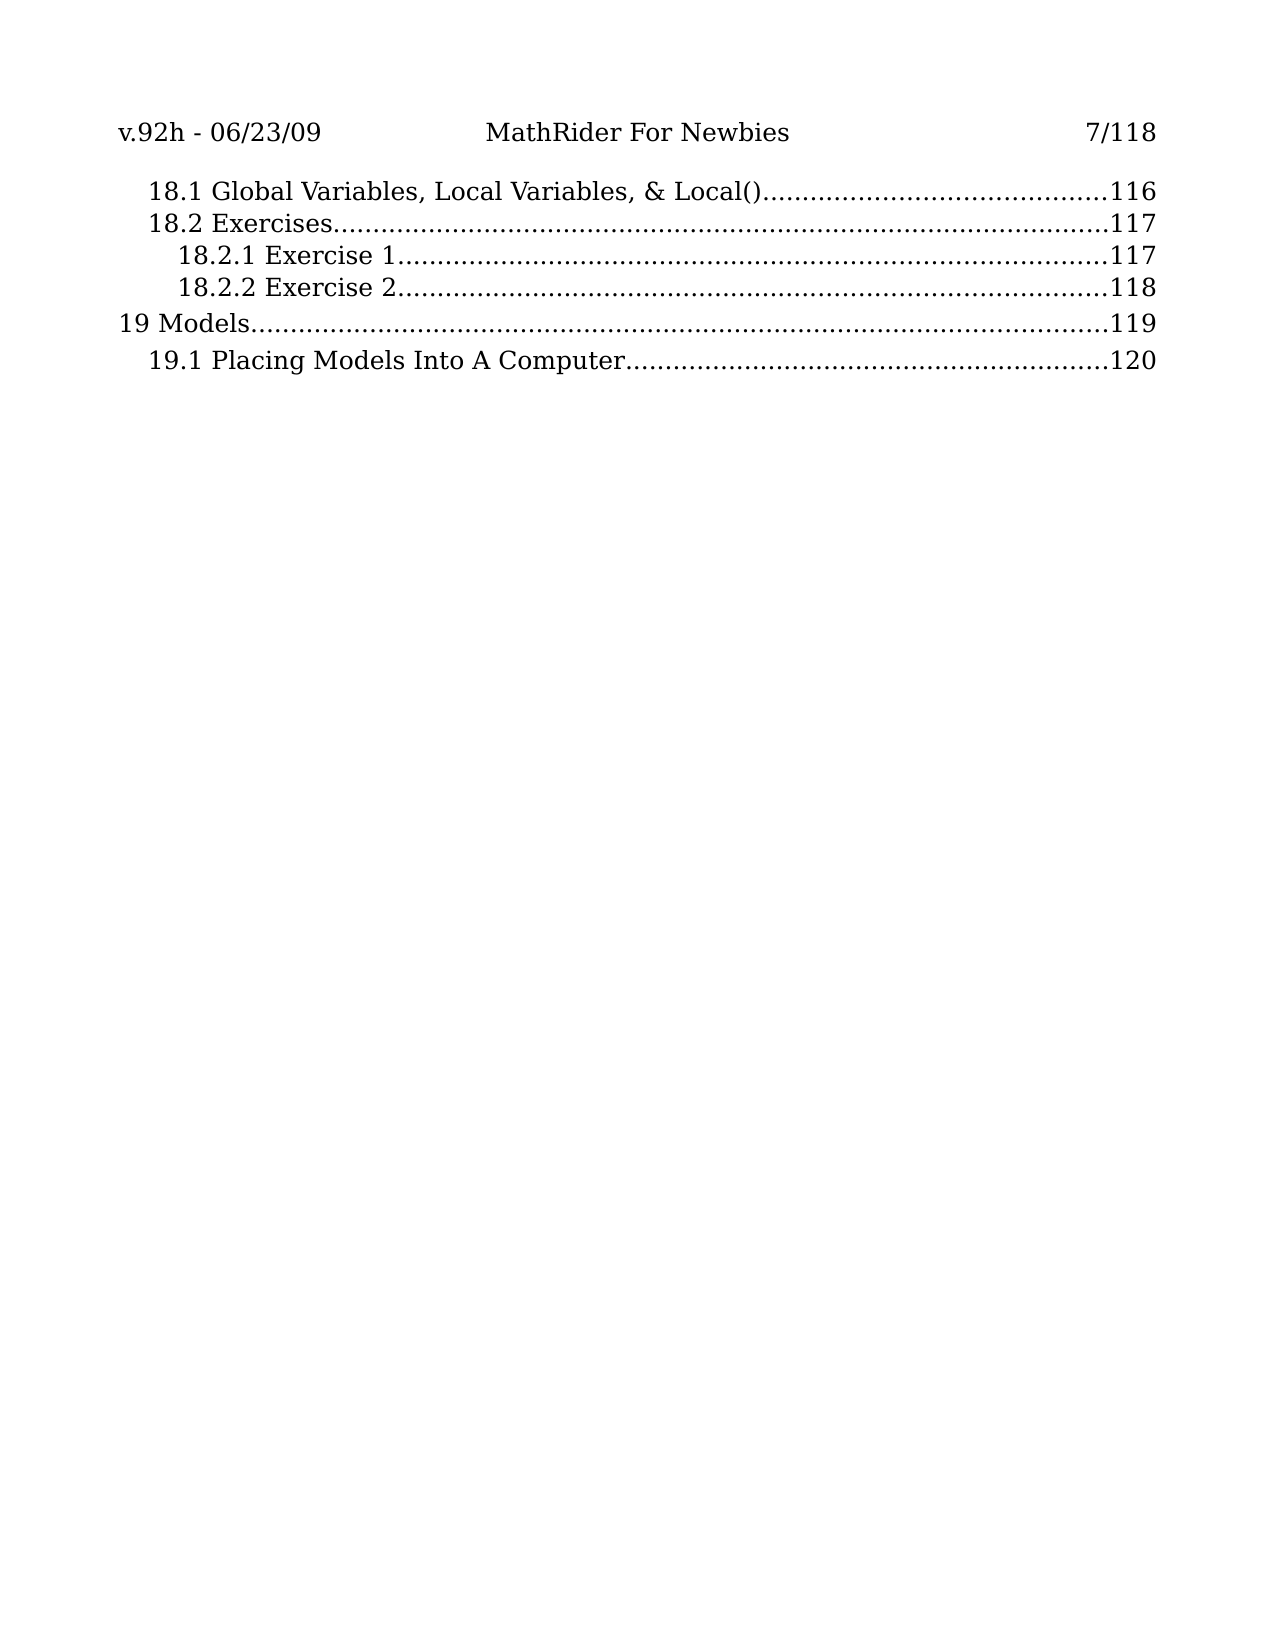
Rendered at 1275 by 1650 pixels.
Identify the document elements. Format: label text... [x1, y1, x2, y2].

text 18.1 Global Variables, Local Variables, & Local() 116 [148, 177, 1157, 206]
text 18.2 Exercises 117 [148, 209, 1157, 238]
text 19 Models 119 [118, 310, 1157, 339]
text 19.1 Placing Models Into A Computer 120 [148, 346, 1157, 376]
text 18.2.2 Exercise 2 118 [177, 273, 1157, 302]
text 18.2.1 Exercise 1 117 [177, 241, 1157, 270]
